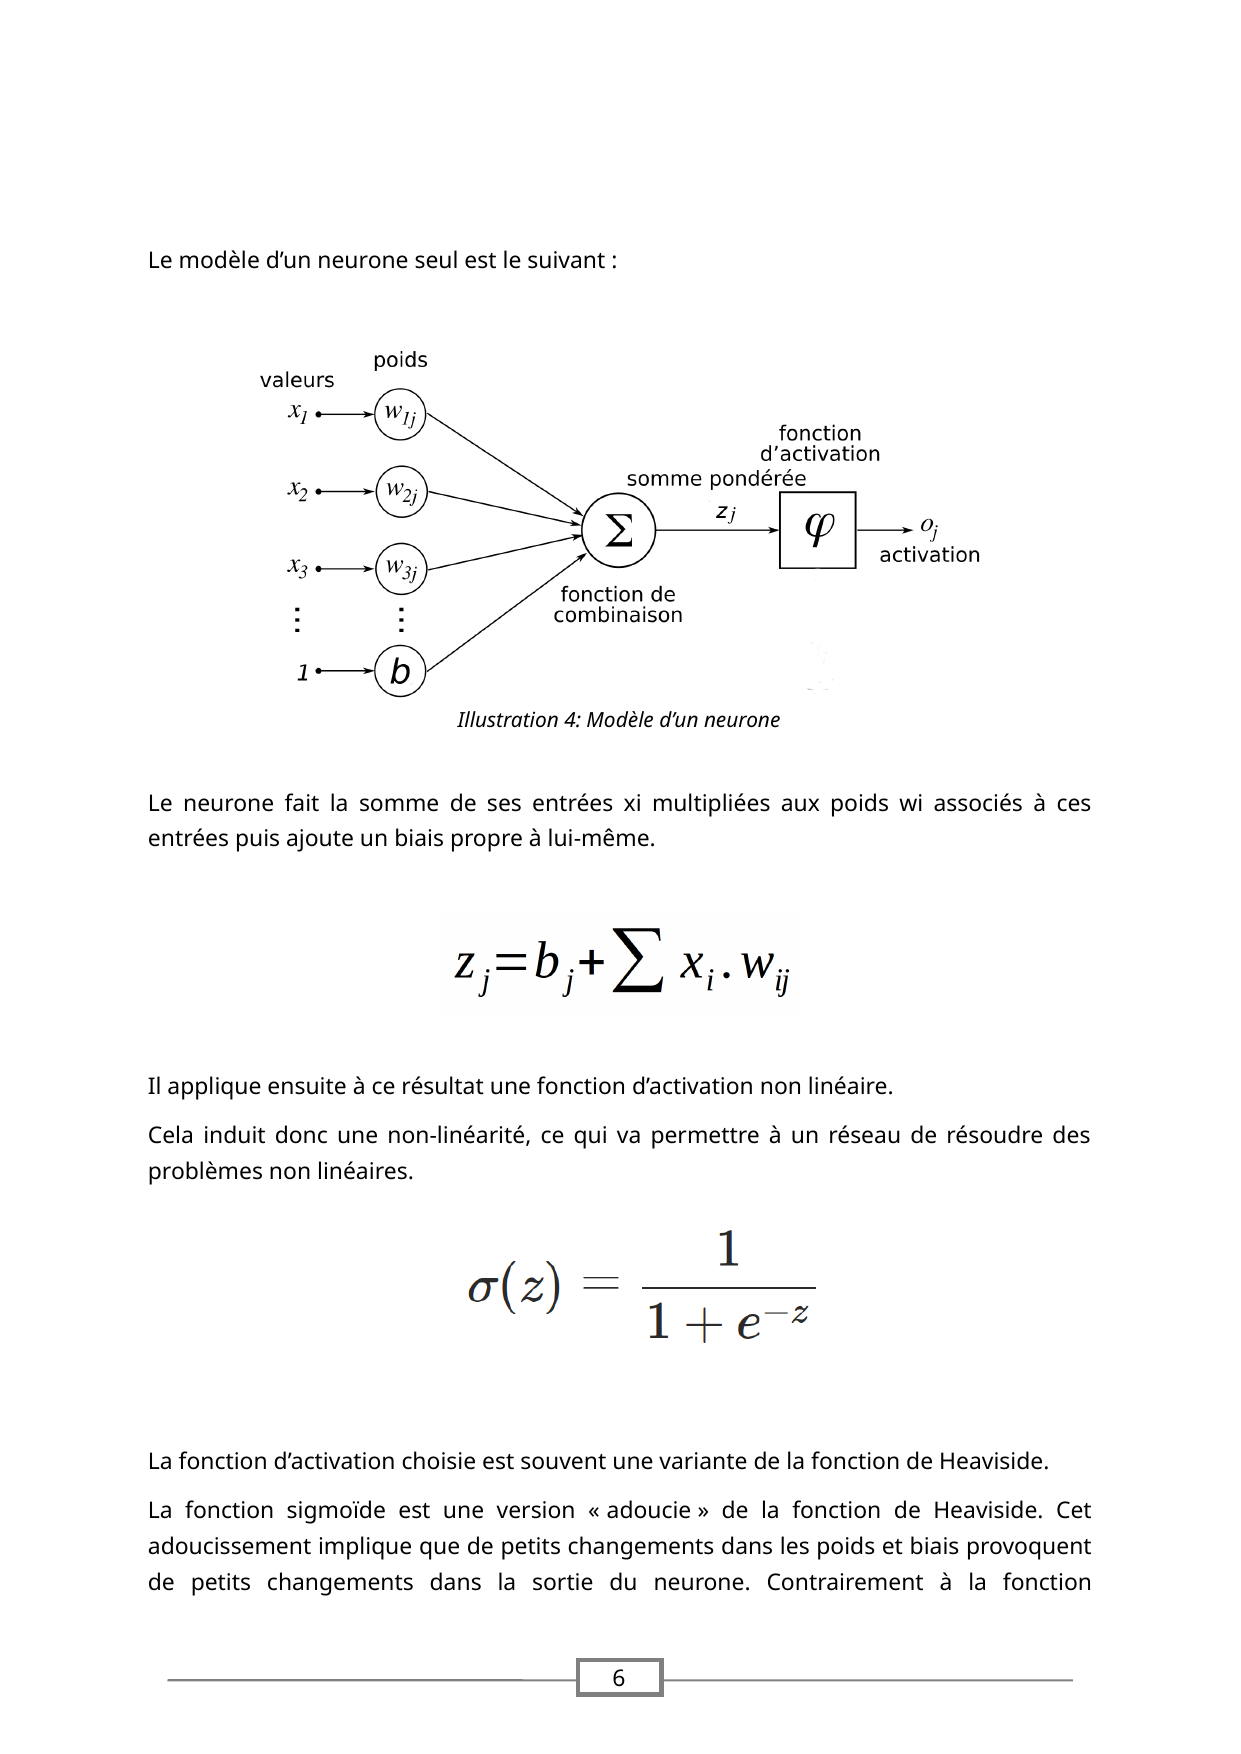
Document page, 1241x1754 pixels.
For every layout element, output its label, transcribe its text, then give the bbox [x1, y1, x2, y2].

text Le neurone fait la somme de ses entrées xi multipliées aux poids wi associés à ces entrées puis ajoute un biais propre à lui-même. [148, 786, 1093, 854]
text La fonction sigmoïde est une version « adoucie » de la fonction de Heaviside. Cet adoucissement implique que de petits changements dans les poids et biais provoquent de petits changements dans la sortie du neurone. Contrairement à la fonction [148, 1494, 1093, 1597]
subtitle Illustration 4: Modèle d’un neurone [248, 701, 992, 733]
text La fonction d’activation choisie est souvent une variante de la fonction de Heaviside. [148, 1445, 1093, 1477]
picture [441, 913, 799, 1018]
text Cela induit donc une non-linéarité, ce qui va permettre à un réseau de résoudre des problèmes non linéaires. [148, 1119, 1093, 1186]
picture [457, 1219, 824, 1359]
picture [248, 347, 992, 701]
text Il applique ensuite à ce résultat une fonction d’activation non linéaire. [148, 1070, 1093, 1102]
text Le modèle d’un neurone seul est le suivant : [148, 244, 1093, 276]
